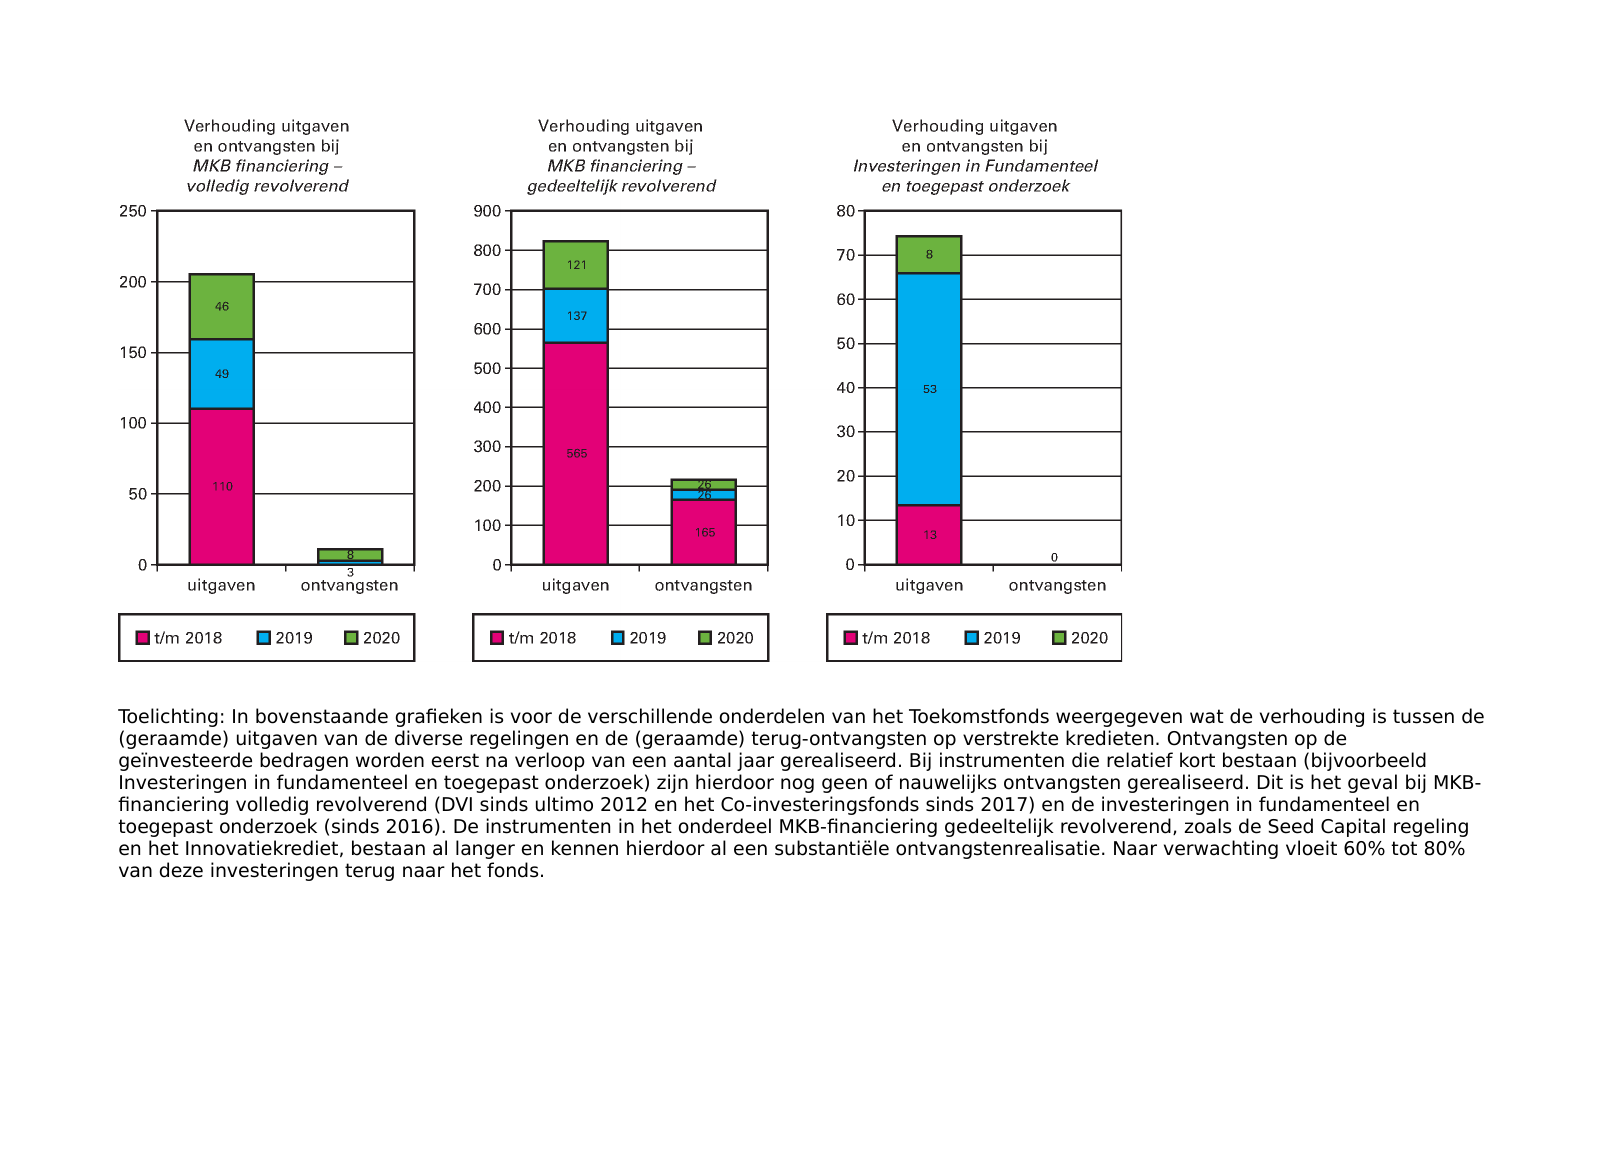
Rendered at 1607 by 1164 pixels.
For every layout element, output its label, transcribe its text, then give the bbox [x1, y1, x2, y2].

picture [118, 118, 1123, 662]
text Toelichting: In bovenstaande grafieken is voor de verschillende onderdelen van het Toekomstfonds weergegeven wat de verhouding is tussen de (geraamde) uitgaven van de diverse regelingen en de (geraamde) terug-ontvangsten op verstrekte kredieten. Ontvangsten op de geïnvesteerde bedragen worden eerst na verloop van een aantal jaar gerealiseerd. Bij instrumenten die relatief kort bestaan (bijvoorbeeld Investeringen in fundamenteel en toegepast onderzoek) zijn hierdoor nog geen of nauwelijks ontvangsten gerealiseerd. Dit is het geval bij MKB-financiering volledig revolverend (DVI sinds ultimo 2012 en het Co-investeringsfonds sinds 2017) en de investeringen in fundamenteel en toegepast onderzoek (sinds 2016). De instrumenten in het onderdeel MKB-financiering gedeeltelijk revolverend, zoals de Seed Capital regeling en het Innovatiekrediet, bestaan al langer en kennen hierdoor al een substantiële ontvangstenrealisatie. Naar verwachting vloeit 60% tot 80% van deze investeringen terug naar het fonds. [118, 706, 1488, 881]
